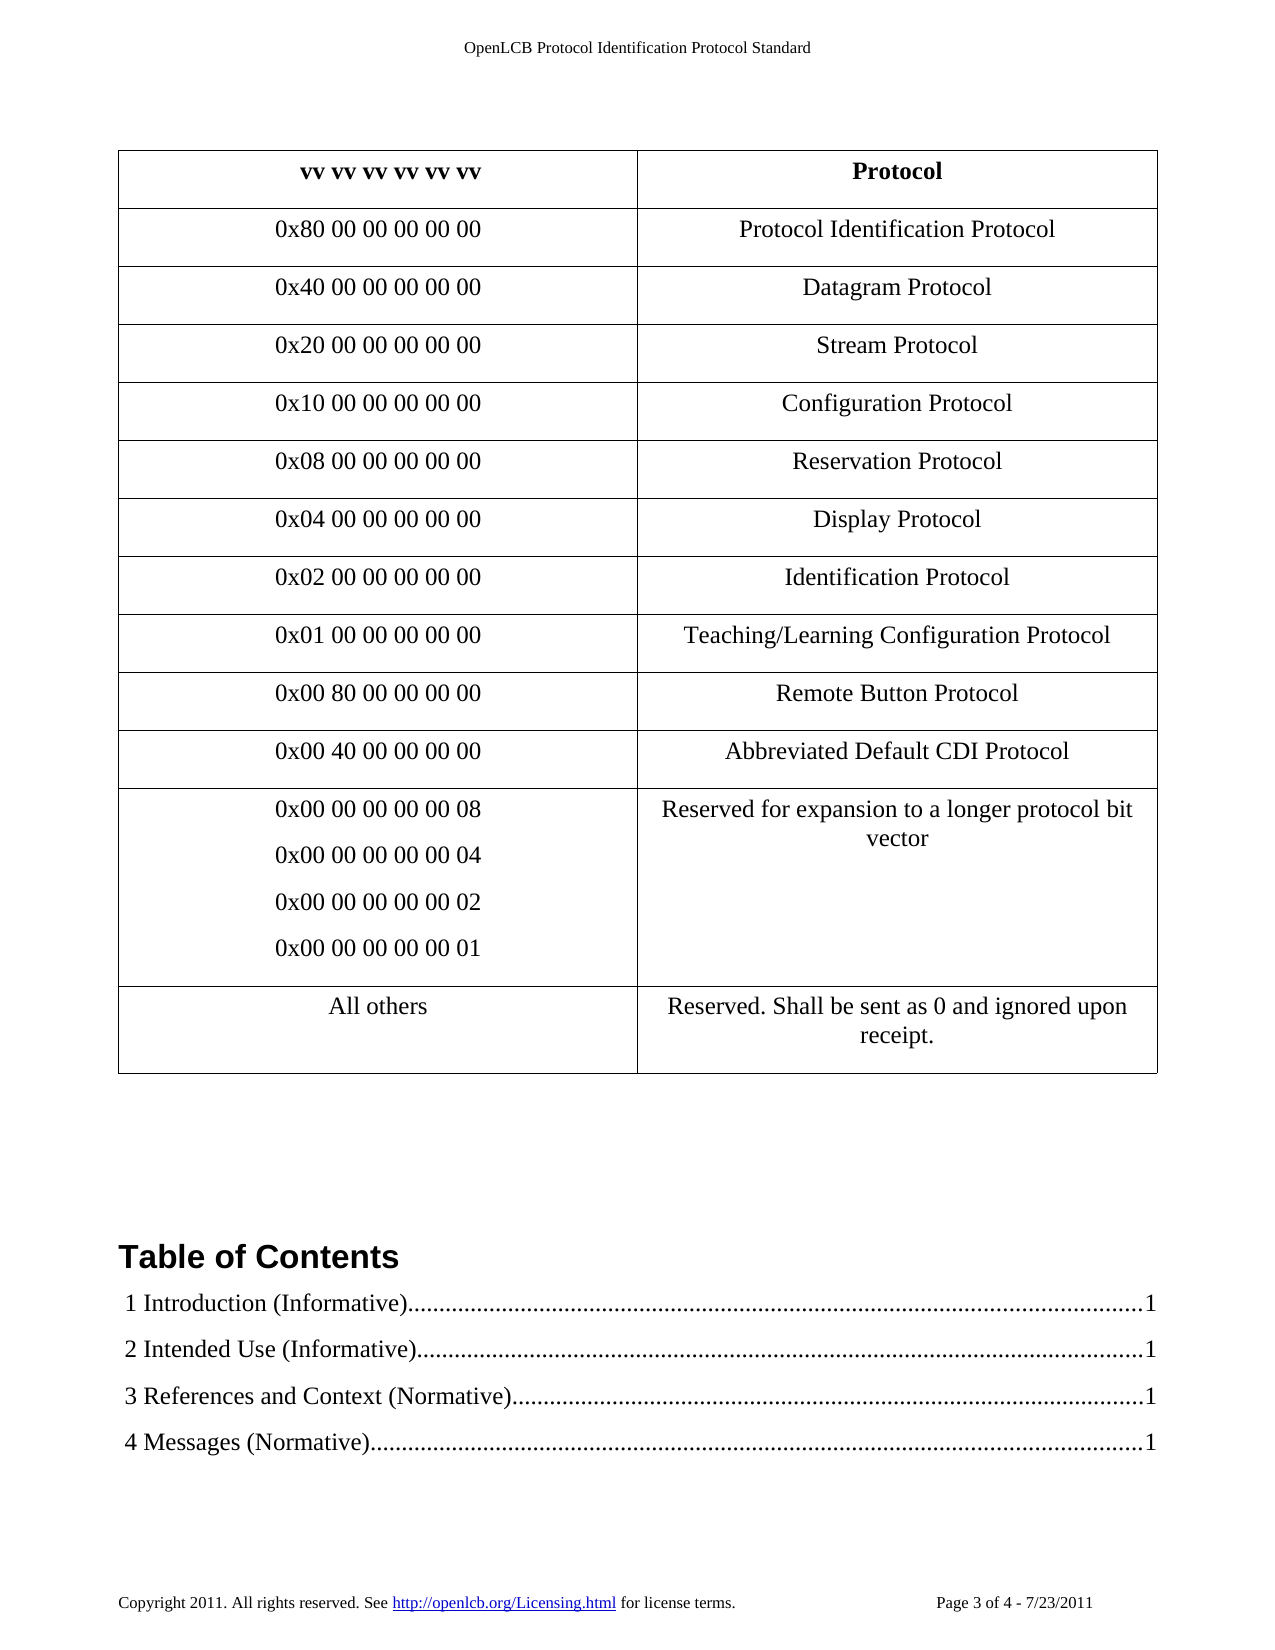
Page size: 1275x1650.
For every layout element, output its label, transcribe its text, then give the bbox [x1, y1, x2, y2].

table_cell Datagram Protocol [638, 267, 1157, 324]
table_cell Reserved. Shall be sent as 0 and ignored upon receipt. [638, 987, 1157, 1072]
table_cell 0x10 00 00 00 00 00 [119, 383, 637, 440]
table_cell Configuration Protocol [638, 383, 1157, 440]
table_cell Stream Protocol [638, 325, 1157, 382]
table_cell Teaching/Learning Configuration Protocol [638, 615, 1157, 672]
table_cell 0x01 00 00 00 00 00 [119, 615, 637, 672]
table_cell All others [119, 987, 637, 1072]
table_cell 0x00 80 00 00 00 00 [119, 673, 637, 730]
table_cell Remote Button Protocol [638, 673, 1157, 730]
table_cell Abbreviated Default CDI Protocol [638, 731, 1157, 788]
table_cell 0x04 00 00 00 00 00 [119, 499, 637, 556]
table_header Protocol [638, 151, 1157, 208]
text 4 Messages (Normative) 1 [118, 1427, 1157, 1456]
table_cell Reserved for expansion to a longer protocol bit vector [638, 789, 1157, 986]
table_cell 0x80 00 00 00 00 00 [119, 209, 637, 266]
text 3 References and Context (Normative) 1 [118, 1381, 1157, 1409]
table_cell 0x02 00 00 00 00 00 [119, 557, 637, 614]
table_cell Reservation Protocol [638, 441, 1157, 498]
table_cell Identification Protocol [638, 557, 1157, 614]
table_header vv vv vv vv vv vv [119, 151, 637, 208]
table_cell Protocol Identification Protocol [638, 209, 1157, 266]
table_cell 0x00 00 00 00 00 08 0x00 00 00 00 00 04 0x00 00 00 00 00 02 0x00 00 00 00 00 01 [119, 789, 637, 986]
table_cell 0x00 40 00 00 00 00 [119, 731, 637, 788]
table_cell 0x08 00 00 00 00 00 [119, 441, 637, 498]
table_cell Display Protocol [638, 499, 1157, 556]
table_cell 0x20 00 00 00 00 00 [119, 325, 637, 382]
text 1 Introduction (Informative) 1 [118, 1288, 1157, 1317]
table_cell 0x40 00 00 00 00 00 [119, 267, 637, 324]
text 2 Intended Use (Informative) 1 [118, 1334, 1157, 1363]
subtitle Table of Contents [118, 1237, 1157, 1275]
